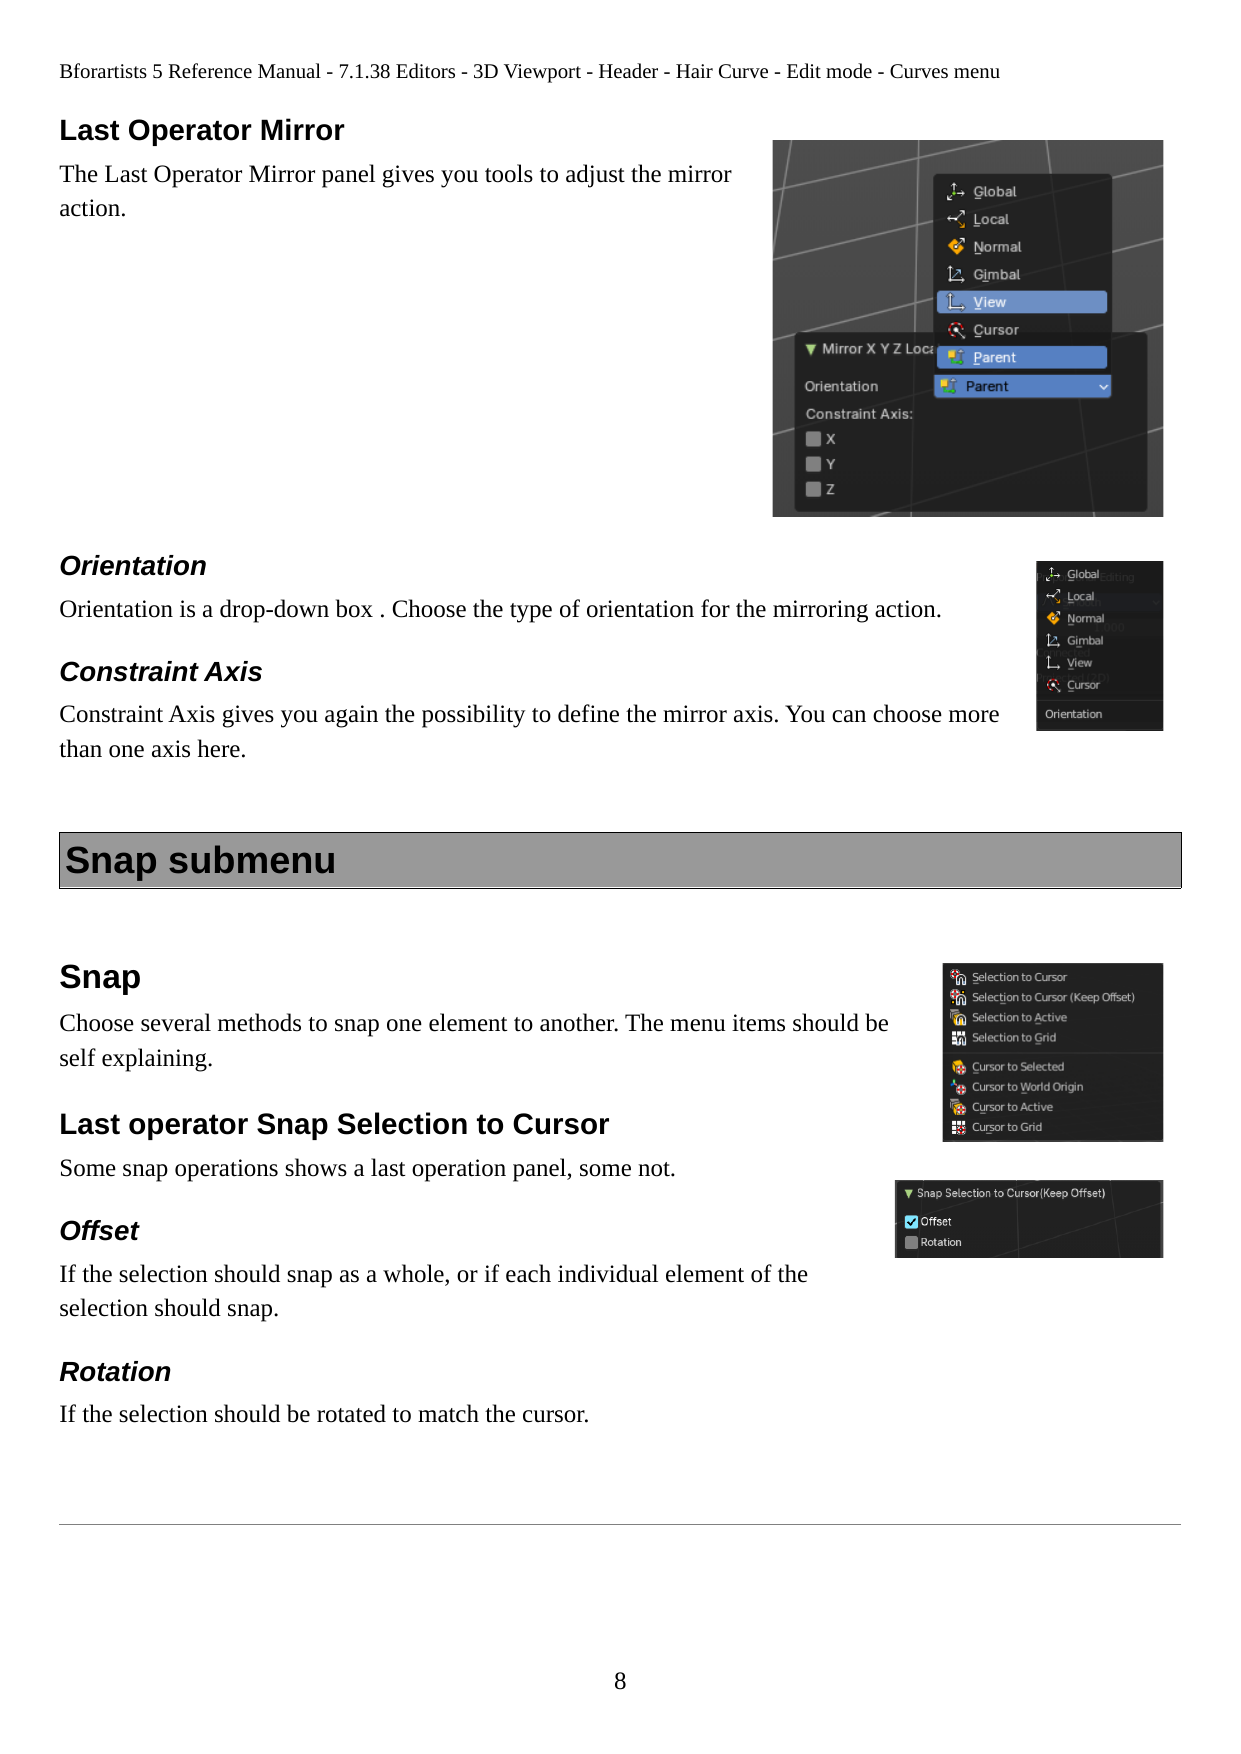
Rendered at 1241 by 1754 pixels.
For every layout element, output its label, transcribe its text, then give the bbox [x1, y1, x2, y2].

subtitle Rotation [59, 1355, 1181, 1387]
picture [1036, 561, 1164, 731]
subtitle Offset [59, 1215, 894, 1247]
picture [894, 1180, 1164, 1258]
subtitle Last operator Snap Selection to Cursor [59, 1107, 942, 1141]
text The Last Operator Mirror panel gives you tools to adjust the mirror action. [59, 159, 772, 222]
subtitle Orientation [59, 549, 1181, 581]
subtitle Snap [59, 957, 1181, 996]
table_header Snap submenu [60, 833, 1181, 887]
subtitle Last Operator Mirror [59, 113, 1181, 146]
picture [942, 963, 1164, 1142]
text Some snap operations shows a last operation panel, some not. [59, 1153, 1181, 1182]
subtitle Constraint Axis [59, 655, 1036, 687]
subtitle [1164, 655, 1181, 687]
text Constraint Axis gives you again the possibility to define the mirror axis. You can choose more than one axis here. [59, 699, 1181, 763]
text If the selection should be rotated to match the cursor. [59, 1399, 1181, 1428]
text Orientation is a drop-down box . Choose the type of orientation for the mirroring action. [59, 594, 1036, 622]
subtitle [1164, 1215, 1181, 1247]
text If the selection should snap as a whole, or if each individual element of the selection should snap. [59, 1259, 1181, 1322]
text Choose several methods to snap one element to another. The menu items should be self explaining. [59, 1008, 942, 1072]
picture [772, 140, 1164, 517]
